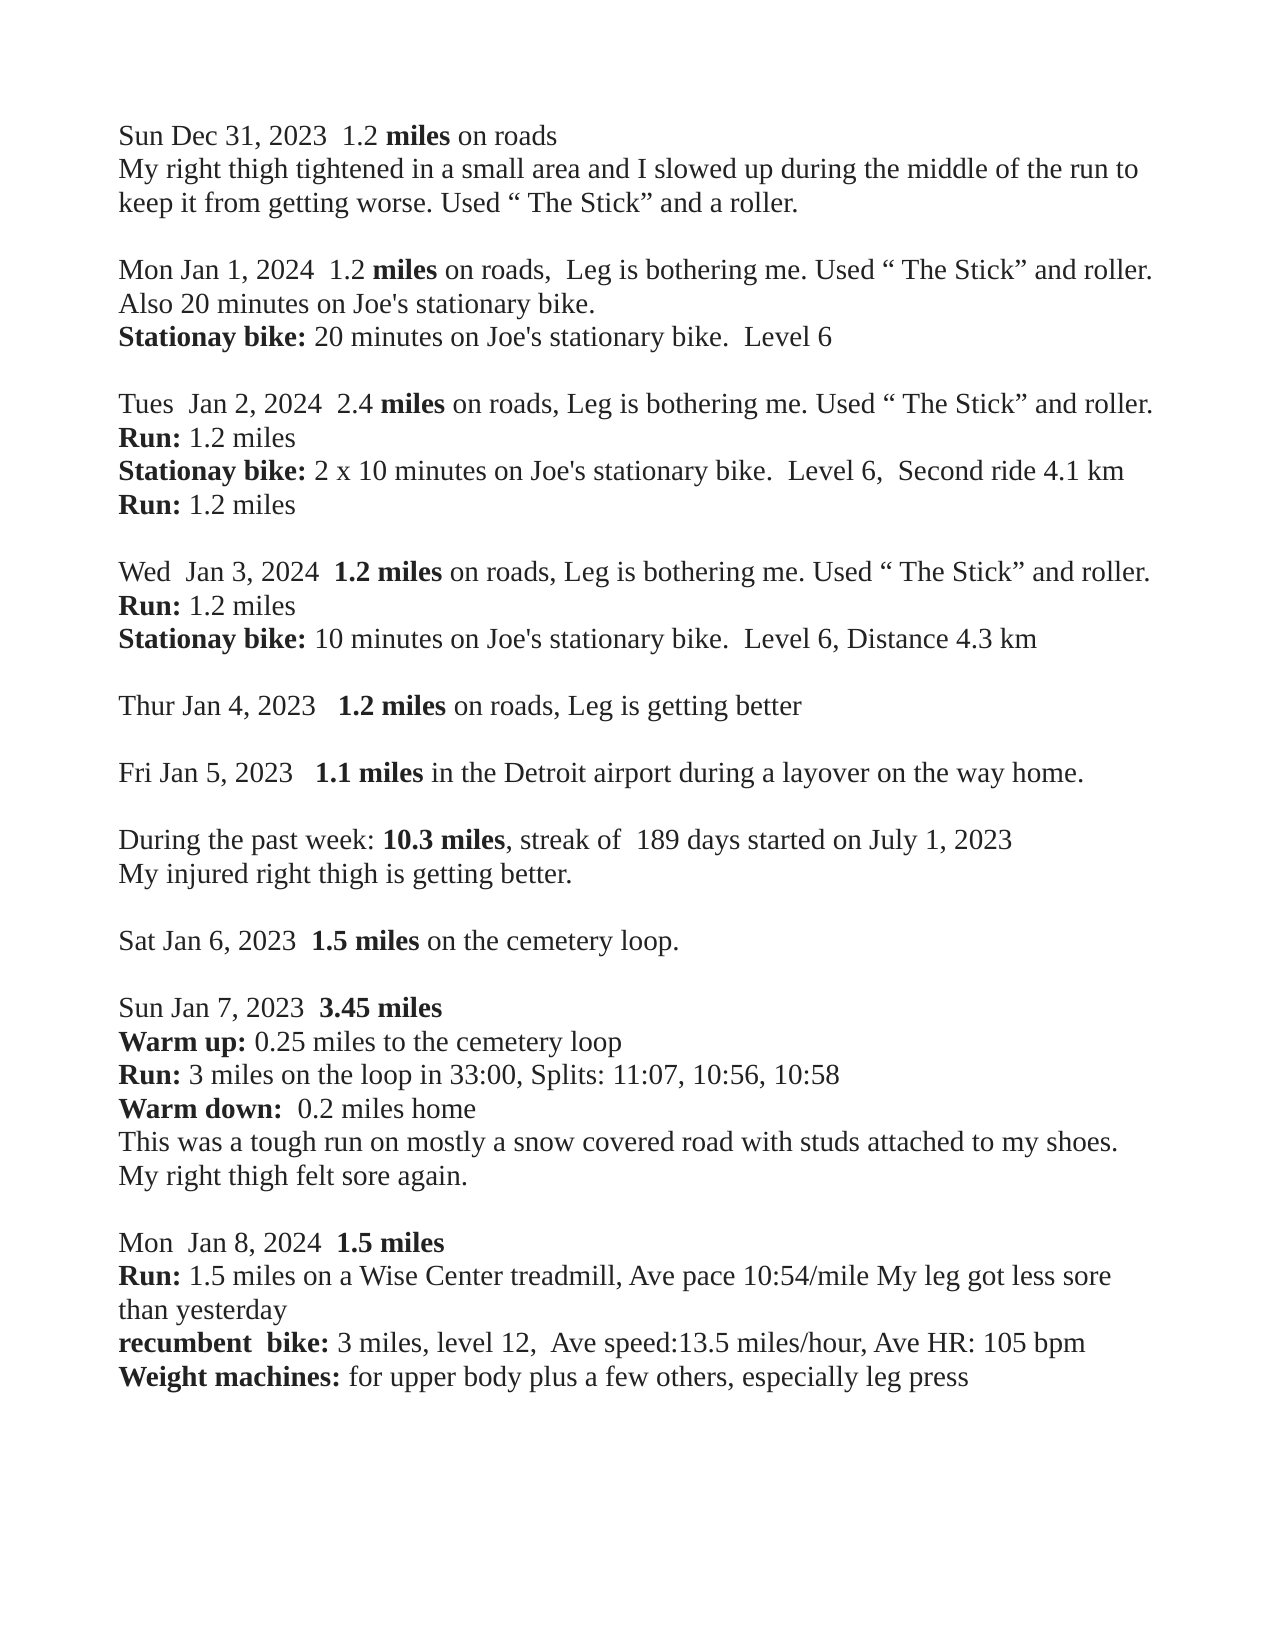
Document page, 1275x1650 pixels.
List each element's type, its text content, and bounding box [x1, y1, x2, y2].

text This was a tough run on mostly a snow covered road with studs attached to my shoes. My right thigh felt sore again. [118, 1124, 1161, 1191]
text Wed Jan 3, 2024 1.2 miles on roads, Leg is bothering me. Used “ The Stick” and roller. [118, 554, 1161, 588]
text Run: 1.2 miles [118, 588, 1161, 621]
text Weight machines: for upper body plus a few others, especially leg press [118, 1359, 1161, 1393]
text Stationay bike: 20 minutes on Joe's stationary bike. Level 6 [118, 319, 1161, 353]
text Run: 1.2 miles [118, 420, 1161, 453]
text Stationay bike: 10 minutes on Joe's stationary bike. Level 6, Distance 4.3 km [118, 621, 1161, 655]
text My injured right thigh is getting better. [118, 856, 1161, 889]
text Sun Jan 7, 2023 3.45 miles [118, 990, 1161, 1024]
text Mon Jan 8, 2024 1.5 miles [118, 1225, 1161, 1258]
text Run: 1.2 miles [118, 487, 1161, 521]
text Tues Jan 2, 2024 2.4 miles on roads, Leg is bothering me. Used “ The Stick” and roller. [118, 386, 1161, 420]
text My right thigh tightened in a small area and I slowed up during the middle of the run to keep it from getting worse. Used “ The Stick” and a roller. [118, 152, 1161, 219]
text Stationay bike: 2 x 10 minutes on Joe's stationary bike. Level 6, Second ride 4.1 km [118, 453, 1161, 487]
text Sat Jan 6, 2023 1.5 miles on the cemetery loop. [118, 923, 1161, 957]
text Fri Jan 5, 2023 1.1 miles in the Detroit airport during a layover on the way home. [118, 755, 1161, 789]
text Warm down: 0.2 miles home [118, 1091, 1161, 1124]
text recumbent bike: 3 miles, level 12, Ave speed:13.5 miles/hour, Ave HR: 105 bpm [118, 1326, 1161, 1359]
text Sun Dec 31, 2023 1.2 miles on roads [118, 118, 1161, 152]
text Run: 3 miles on the loop in 33:00, Splits: 11:07, 10:56, 10:58 [118, 1057, 1161, 1091]
text Mon Jan 1, 2024 1.2 miles on roads, Leg is bothering me. Used “ The Stick” and roller. Also 20 minutes on Joe's stationary bike. [118, 252, 1161, 319]
text Warm up: 0.25 miles to the cemetery loop [118, 1024, 1161, 1057]
text Thur Jan 4, 2023 1.2 miles on roads, Leg is getting better [118, 688, 1161, 722]
text Run: 1.5 miles on a Wise Center treadmill, Ave pace 10:54/mile My leg got less sore than yesterday [118, 1258, 1161, 1326]
text During the past week: 10.3 miles, streak of 189 days started on July 1, 2023 [118, 822, 1161, 856]
